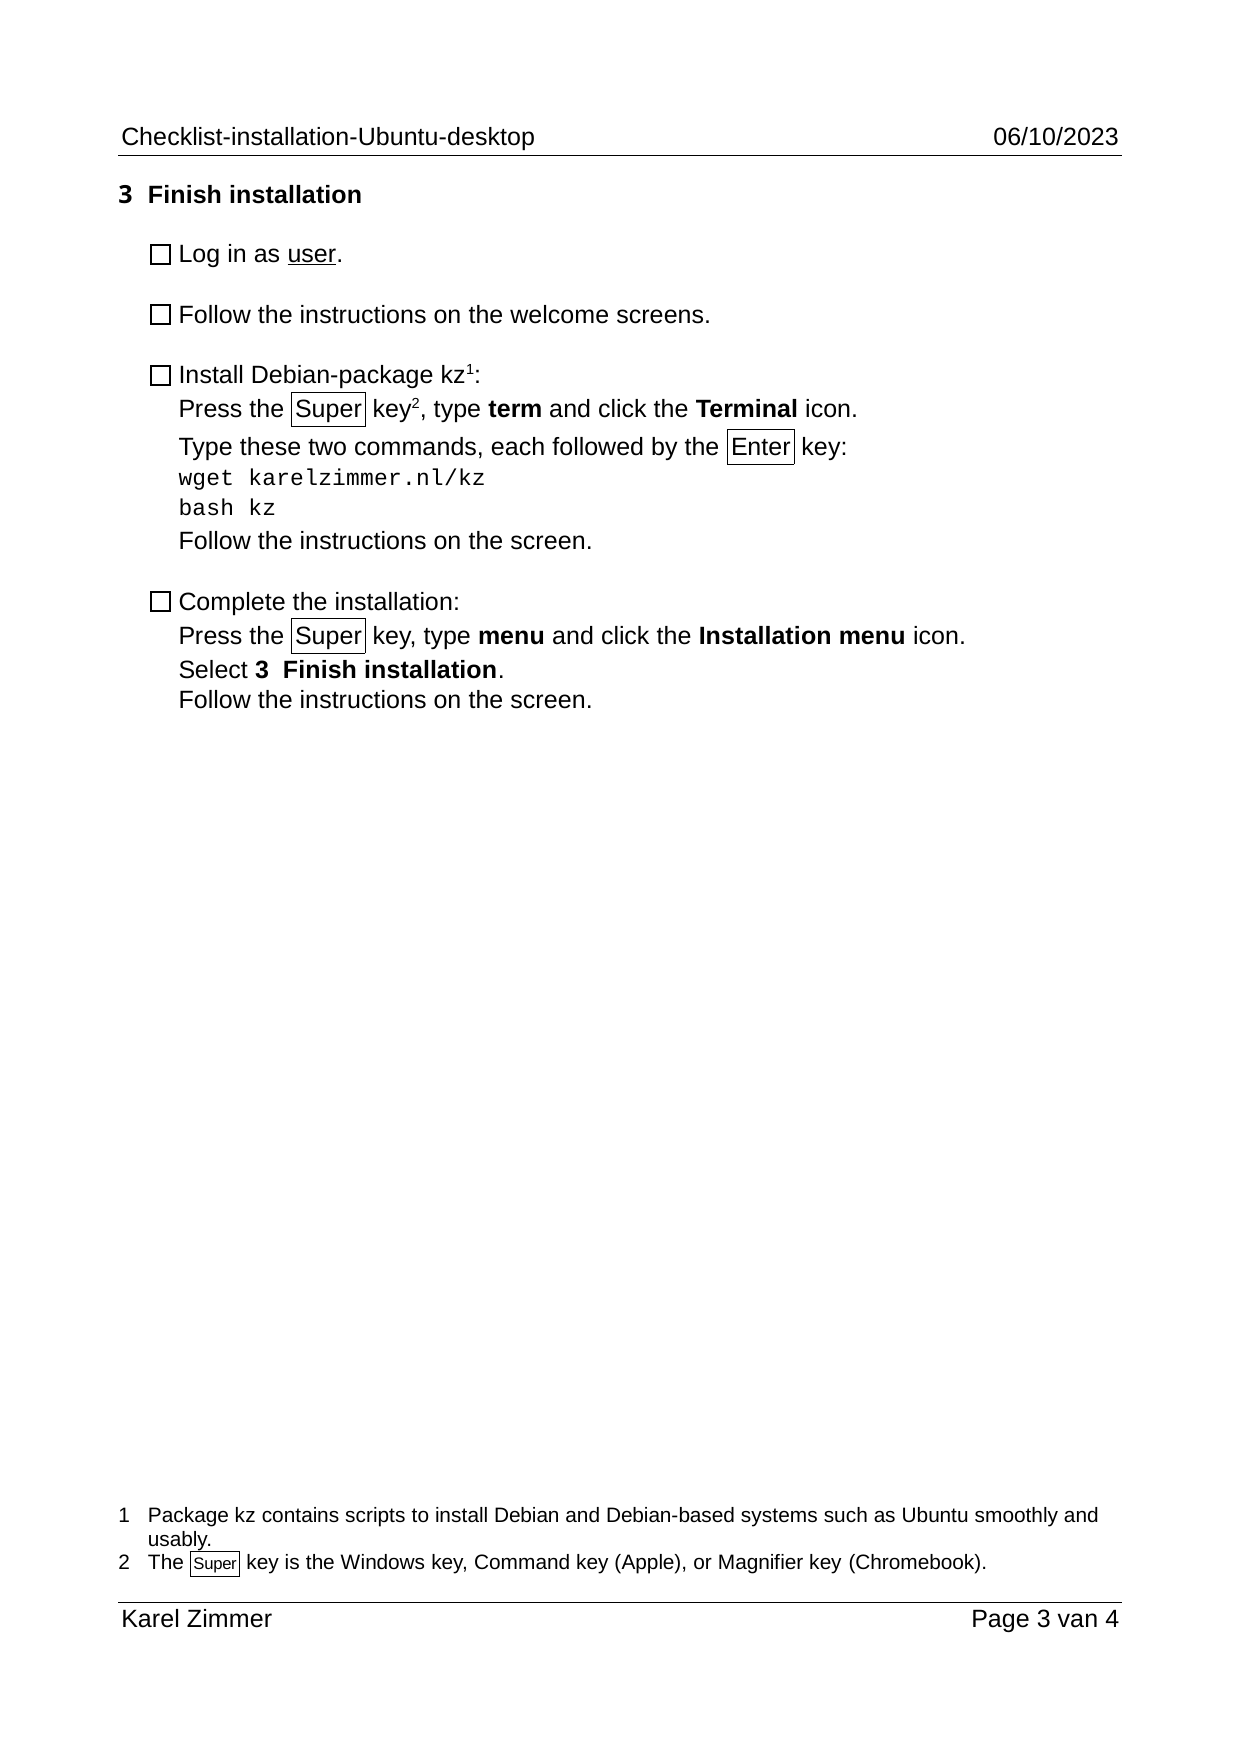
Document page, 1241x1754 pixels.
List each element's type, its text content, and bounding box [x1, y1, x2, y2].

table_cell [142, 391, 177, 428]
table_cell [118, 269, 142, 300]
table_cell [142, 654, 177, 685]
table_cell [118, 526, 142, 556]
table_cell [118, 465, 142, 496]
table_cell [118, 496, 142, 526]
table_cell [142, 360, 177, 391]
table_cell [118, 428, 142, 465]
table_cell Press the Super key, type term and click the Terminal icon. [177, 391, 1122, 428]
table_cell [118, 654, 142, 685]
table_cell bash kz [177, 496, 1122, 526]
table_cell [118, 617, 142, 654]
table_cell Press the Super key, type menu and click the Installation menu icon. [177, 617, 1122, 654]
table_cell [177, 556, 1122, 587]
table_cell [142, 428, 177, 465]
table_cell [118, 300, 142, 330]
table_cell Install Debian-package kz: [177, 360, 1122, 391]
table_header [118, 239, 142, 269]
table_cell [142, 465, 177, 496]
table_cell [118, 360, 142, 391]
table_cell [142, 300, 177, 330]
table_cell [118, 587, 142, 617]
table_cell Select 3 Finish installation. [177, 654, 1122, 685]
table_cell Type these two commands, each followed by the Enter key: [177, 428, 1122, 465]
table_cell [142, 685, 177, 715]
table_cell Follow the instructions on the screen. [177, 685, 1122, 715]
table_cell [142, 617, 177, 654]
table_header Log in as USER. [177, 239, 1122, 269]
table_cell Complete the installation: [177, 587, 1122, 617]
table_cell [118, 685, 142, 715]
table_cell [142, 496, 177, 526]
table_cell [177, 330, 1122, 360]
list Finish installation [118, 177, 1122, 211]
table_cell Follow the instructions on the screen. [177, 526, 1122, 556]
table_cell [142, 556, 177, 587]
table_header [142, 239, 177, 269]
table_cell [142, 587, 177, 617]
table_cell [118, 391, 142, 428]
table_cell wget karelzimmer.nl/kz [177, 465, 1122, 496]
table_cell [142, 526, 177, 556]
table_cell Follow the instructions on the welcome screens. [177, 300, 1122, 330]
table_cell [118, 556, 142, 587]
table_cell [142, 330, 177, 360]
table_cell [177, 269, 1122, 300]
table_cell [118, 330, 142, 360]
table_cell [142, 269, 177, 300]
